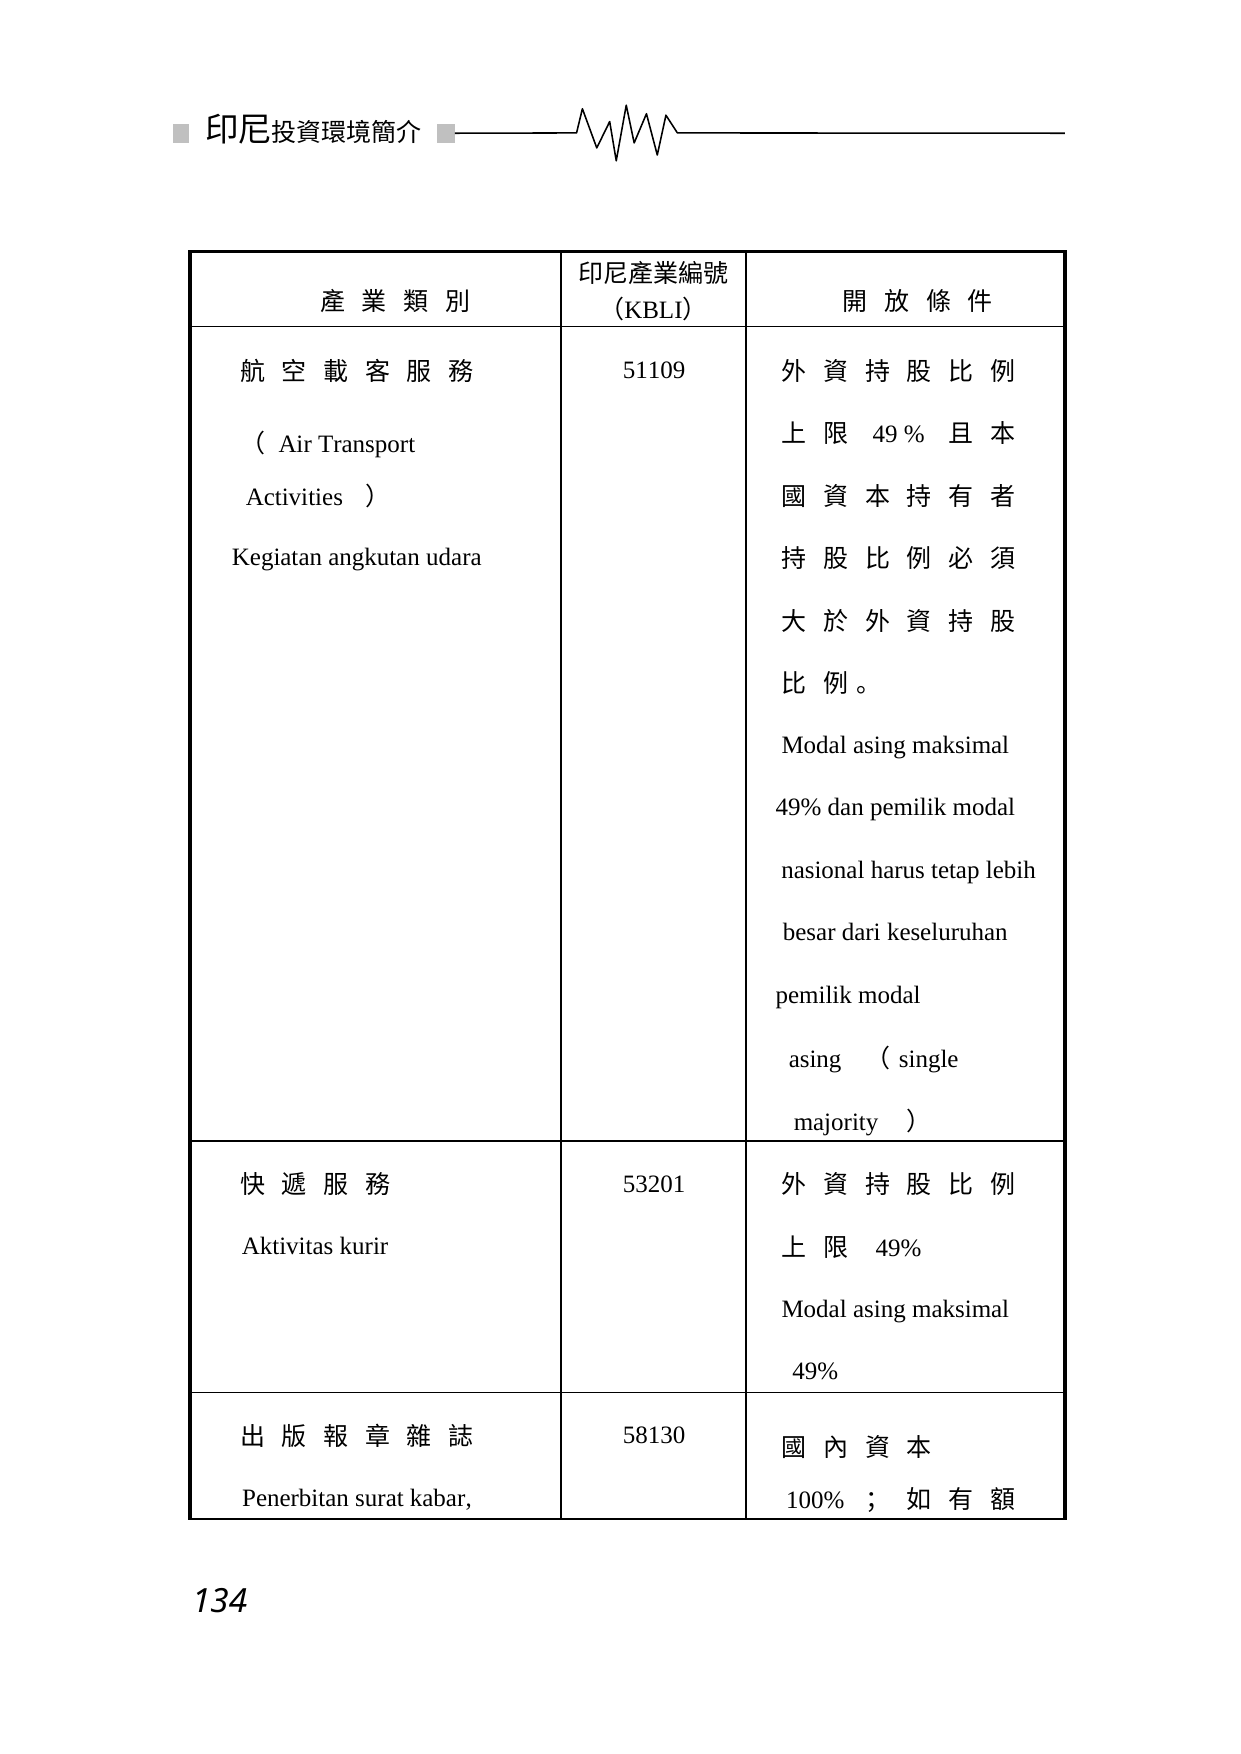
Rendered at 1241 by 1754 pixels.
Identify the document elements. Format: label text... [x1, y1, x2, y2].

table_cell 航空載客服務 （Air Transport Activities） Kegiatan angkutan udara [192, 327, 560, 1140]
table_cell 快遞服務 Aktivitas kurir [192, 1142, 560, 1391]
table_cell 國內資本100%；如有額 [747, 1393, 1063, 1518]
table_header 開放條件 [747, 253, 1063, 326]
table_cell 外資持股比例上限49 %且本國資本持有者持股比例必須大於外資持股比例。 Modal asing maksimal 49% dan pemilik modal nasional harus tetap lebih besar dari keseluruhan pemilik modal asing（single majority） [747, 327, 1063, 1140]
table_cell 51109 [562, 327, 745, 1140]
table_cell 外資持股比例上限49% Modal asing maksimal 49% [747, 1142, 1063, 1391]
table_header 印尼產業編號（KBLI） [562, 253, 745, 326]
table_cell 58130 [562, 1393, 745, 1518]
table_cell 出版報章雜誌 Penerbitan surat kabar, [192, 1393, 560, 1518]
table_cell 53201 [562, 1142, 745, 1391]
table_header 產業類別 [192, 253, 560, 326]
